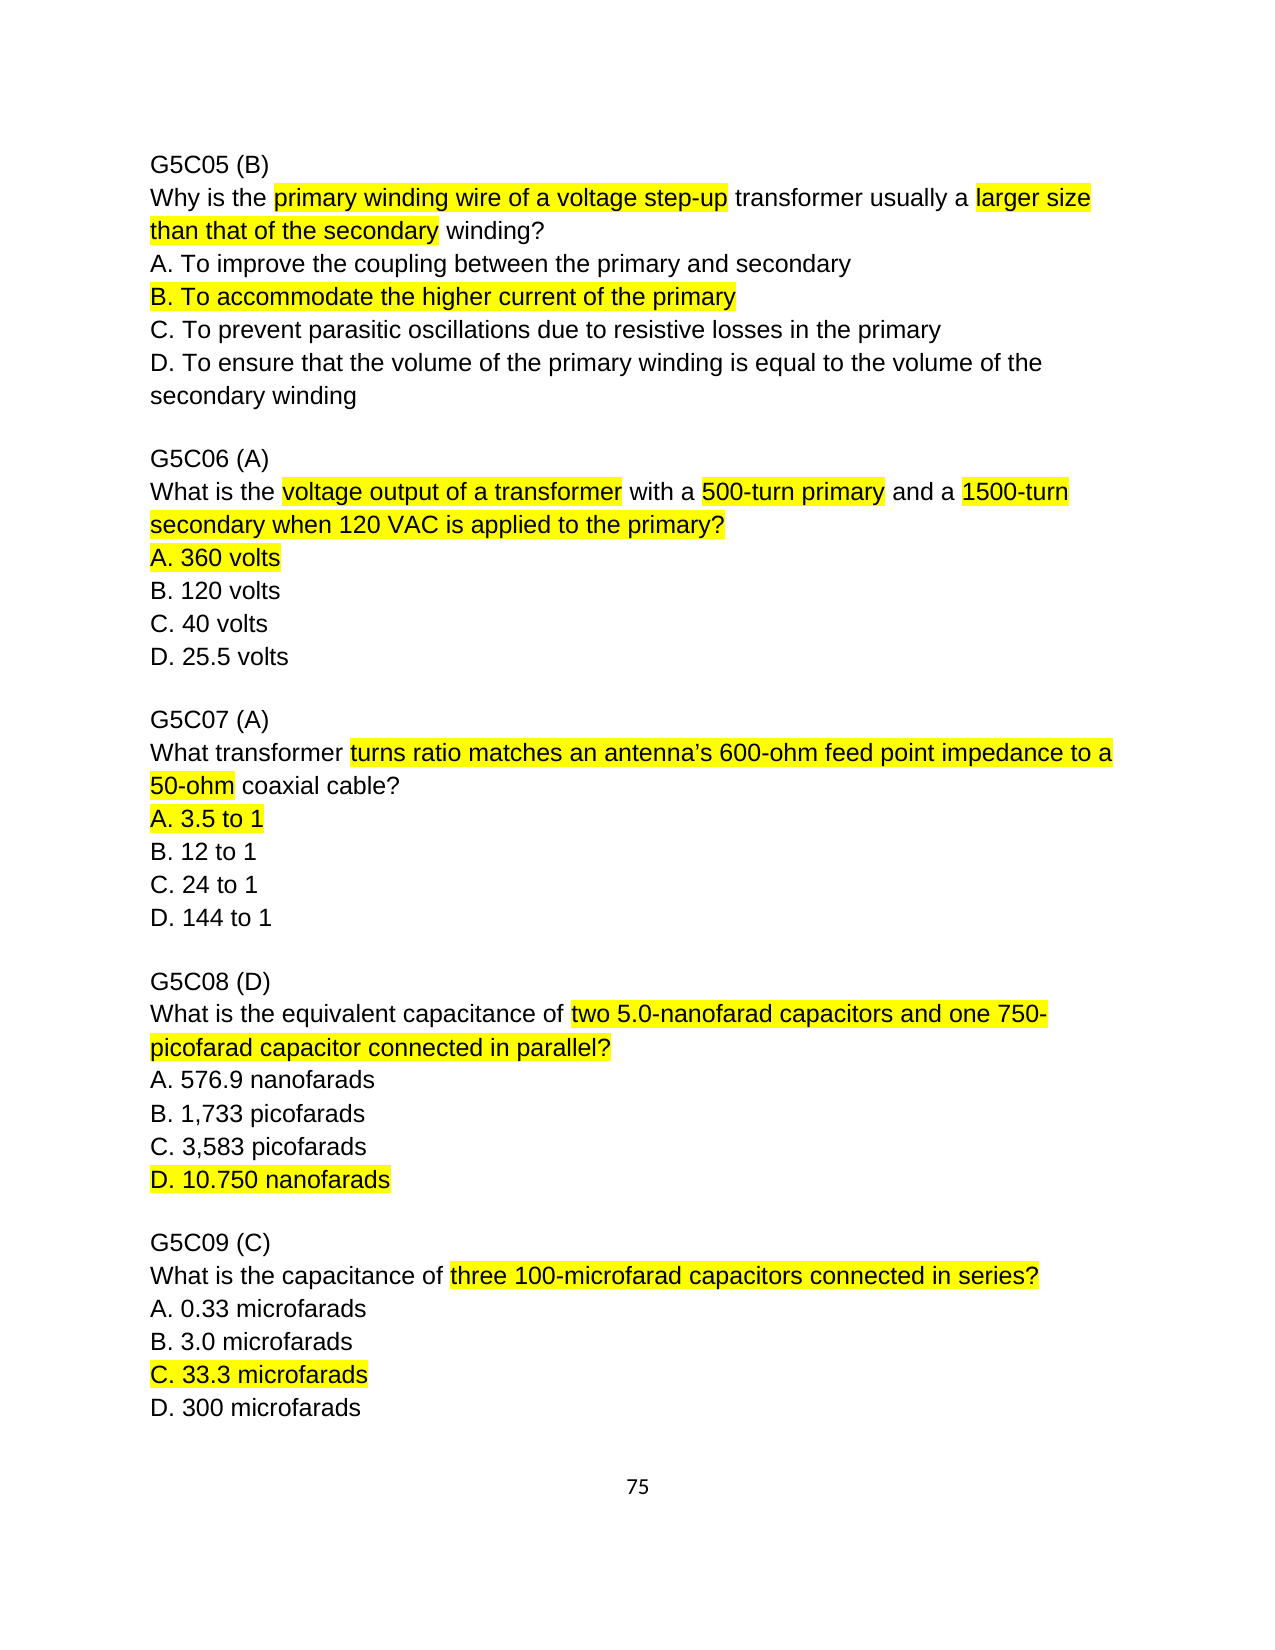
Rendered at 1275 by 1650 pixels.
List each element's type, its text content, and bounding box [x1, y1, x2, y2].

text G5C08 (D) What is the equivalent capacitance of two 5.0-nanofarad capacitors and one 750-picofarad capacitor connected in parallel? A. 576.9 nanofarads B. 1,733 picofarads C. 3,583 picofarads D. 10.750 nanofarads [150, 966, 1125, 1193]
text G5C06 (A) What is the voltage output of a transformer with a 500-turn primary and a 1500-turn secondary when 120 VAC is applied to the primary? A. 360 volts B. 120 volts C. 40 volts D. 25.5 volts [150, 444, 1125, 671]
text G5C07 (A) What transformer turns ratio matches an antenna’s 600-ohm feed point impedance to a 50-ohm coaxial cable? A. 3.5 to 1 B. 12 to 1 C. 24 to 1 D. 144 to 1 [150, 705, 1125, 932]
text G5C09 (C) What is the capacitance of three 100-microfarad capacitors connected in series? A. 0.33 microfarads B. 3.0 microfarads C. 33.3 microfarads D. 300 microfarads [150, 1228, 1125, 1421]
text G5C05 (B) Why is the primary winding wire of a voltage step-up transformer usually a larger size than that of the secondary winding? A. To improve the coupling between the primary and secondary B. To accommodate the higher current of the primary C. To prevent parasitic oscillations due to resistive losses in the primary D. To ensure that the volume of the primary winding is equal to the volume of the secondary winding [150, 150, 1125, 410]
